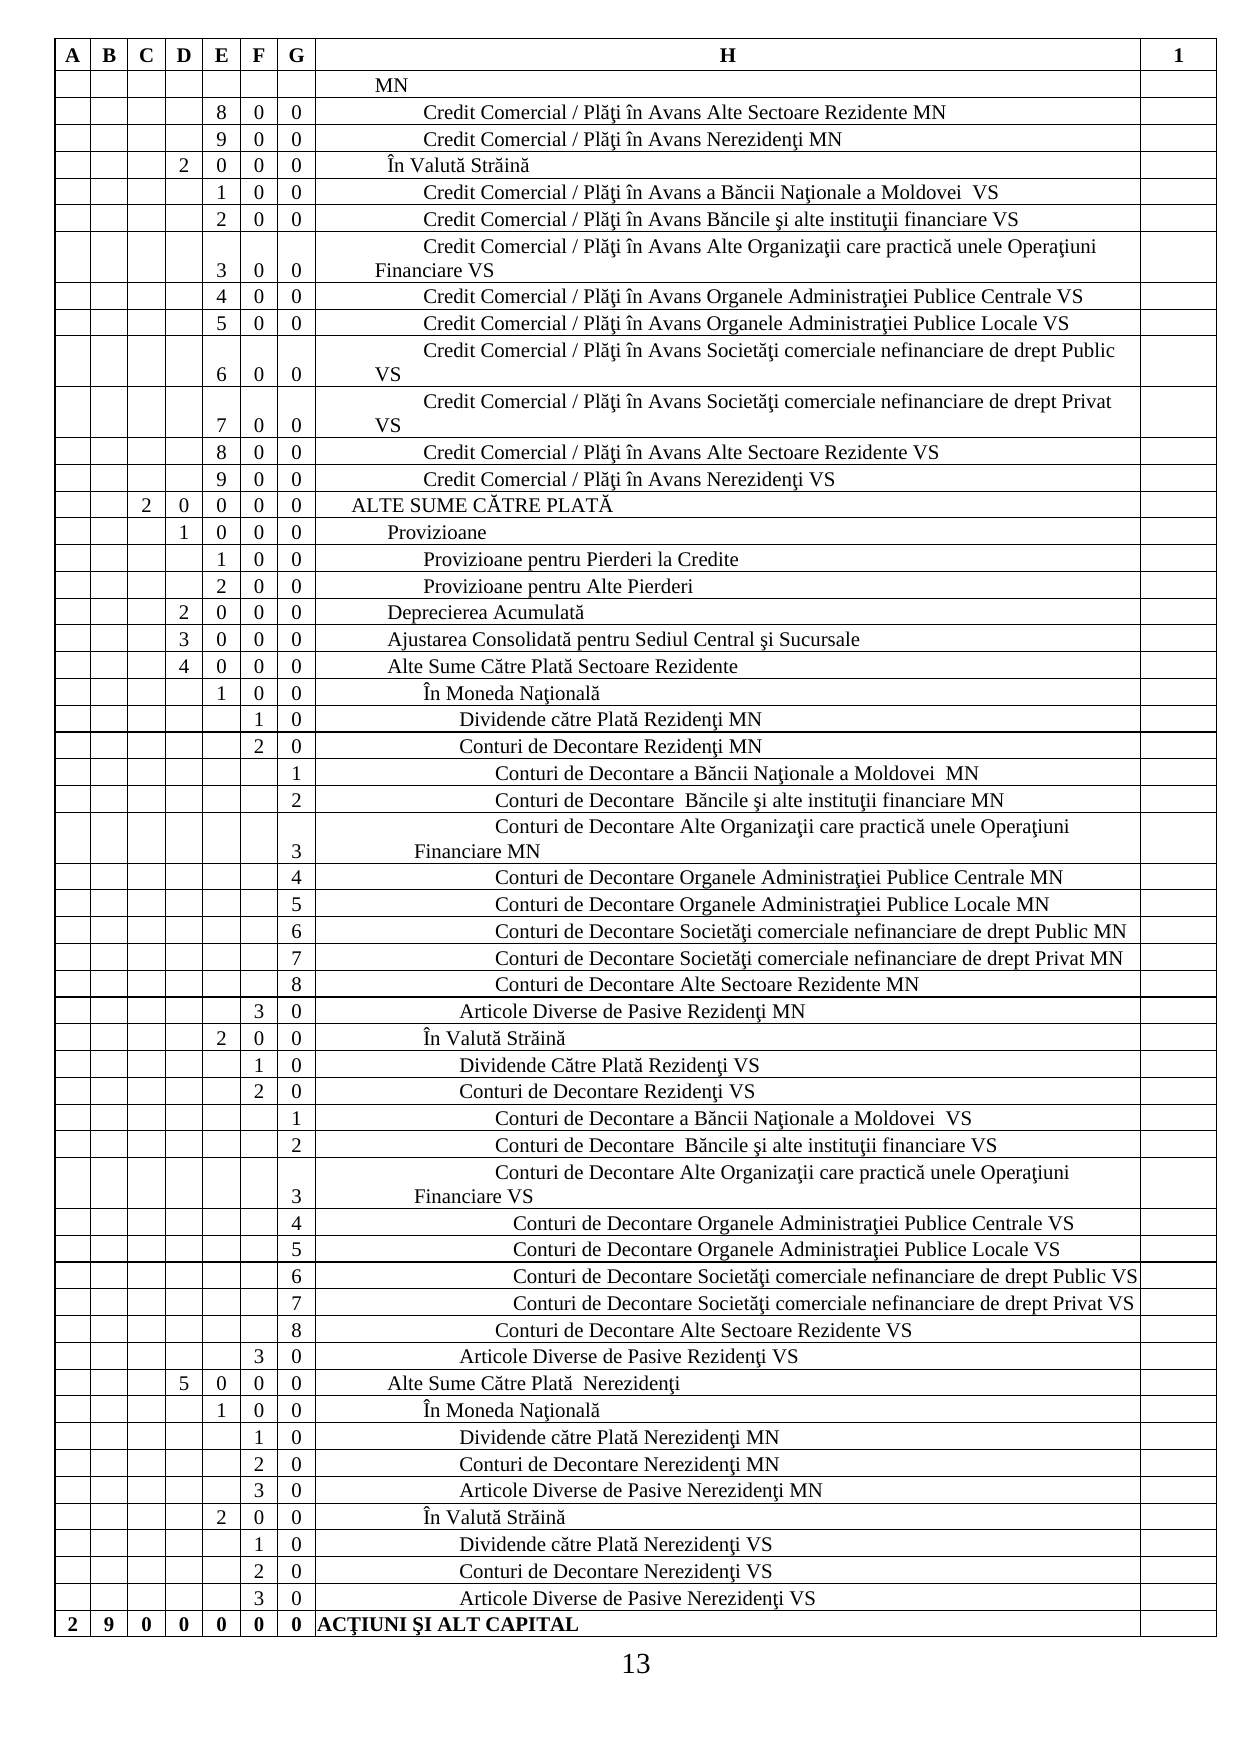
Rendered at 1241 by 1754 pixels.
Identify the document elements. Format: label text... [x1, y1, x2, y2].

table_cell În Moneda Naţională [316, 679, 1140, 705]
table_cell [1141, 205, 1216, 231]
table_cell Conturi de Decontare Băncile şi alte instituţii financiare MN [316, 786, 1140, 812]
table_cell [128, 706, 165, 731]
table_cell [203, 1078, 240, 1103]
table_cell 0 [278, 232, 315, 282]
table_cell 1 [278, 1105, 315, 1130]
table_cell [128, 1450, 165, 1476]
table_cell [166, 545, 202, 571]
table_cell [128, 733, 165, 758]
table_cell [1141, 232, 1216, 282]
table_cell 0 [278, 1370, 315, 1395]
table_cell [166, 864, 202, 889]
table_cell Credit Comercial / Plăţi în Avans Societăţi comerciale nefinanciare de drept Privat VS [316, 387, 1140, 437]
table_cell 0 [278, 98, 315, 124]
table_cell [91, 971, 127, 996]
table_cell Articole Diverse de Pasive Nerezidenţi VS [316, 1584, 1140, 1609]
table_cell [91, 864, 127, 889]
table_cell [56, 1316, 90, 1342]
table_cell 0 [203, 599, 240, 624]
table_cell [128, 917, 165, 943]
table_cell [91, 179, 127, 204]
table_cell [91, 1423, 127, 1449]
table_cell [91, 1024, 127, 1050]
table_cell [56, 438, 90, 464]
table_cell [166, 1236, 202, 1261]
table_cell [128, 283, 165, 308]
table_cell [91, 625, 127, 651]
table_cell 2 [203, 572, 240, 598]
table_cell [91, 1530, 127, 1556]
table_cell [1141, 625, 1216, 651]
table_cell 0 [166, 492, 202, 517]
table_cell 0 [278, 465, 315, 491]
table_cell [1141, 438, 1216, 464]
table_cell [128, 71, 165, 97]
table_cell [56, 1158, 90, 1208]
table_cell [166, 1316, 202, 1342]
table_cell [91, 1131, 127, 1157]
table_cell 0 [241, 545, 277, 571]
table_cell Conturi de Decontare Rezidenţi MN [316, 733, 1140, 758]
table_cell [91, 283, 127, 308]
table_cell [91, 1078, 127, 1103]
table_cell [1141, 1504, 1216, 1529]
table_cell [241, 1263, 277, 1288]
table_cell 8 [278, 971, 315, 996]
table_cell [128, 310, 165, 335]
table_cell 0 [241, 625, 277, 651]
table_cell 0 [278, 706, 315, 731]
table_cell 0 [278, 125, 315, 151]
table_cell 0 [278, 283, 315, 308]
table_cell [1141, 733, 1216, 758]
table_cell [166, 944, 202, 970]
table_cell [1141, 387, 1216, 437]
table_cell [128, 599, 165, 624]
table_cell [1141, 1530, 1216, 1556]
table_cell [166, 1477, 202, 1502]
table_cell [1141, 1557, 1216, 1583]
table_cell [1141, 336, 1216, 386]
table_cell [166, 917, 202, 943]
table_cell 5 [166, 1370, 202, 1395]
table_cell [91, 759, 127, 785]
table_cell [128, 1477, 165, 1502]
table_cell [241, 71, 277, 97]
table_cell Conturi de Decontare Rezidenţi VS [316, 1078, 1140, 1103]
table_cell 0 [203, 625, 240, 651]
table_cell Provizioane pentru Pierderi la Credite [316, 545, 1140, 571]
table_cell [166, 1105, 202, 1130]
table_cell [203, 813, 240, 863]
table_cell [56, 1236, 90, 1261]
table_cell [203, 733, 240, 758]
table_cell [203, 1343, 240, 1368]
table_cell [1141, 944, 1216, 970]
table_cell [128, 1370, 165, 1395]
table_cell Credit Comercial / Plăţi în Avans Organele Administraţiei Publice Centrale VS [316, 283, 1140, 308]
table_cell [241, 890, 277, 916]
table_cell ALTE SUME CĂTRE PLATĂ [316, 492, 1140, 517]
table_cell [91, 1557, 127, 1583]
table_cell 0 [278, 1530, 315, 1556]
table_cell 0 [241, 283, 277, 308]
table_cell 1 [278, 759, 315, 785]
table_cell [128, 1396, 165, 1422]
table_cell 4 [166, 652, 202, 678]
table_cell [56, 625, 90, 651]
table_cell [203, 864, 240, 889]
table_cell [203, 1530, 240, 1556]
table_cell [1141, 813, 1216, 863]
table_cell [91, 998, 127, 1023]
table_cell [166, 572, 202, 598]
table_cell 5 [278, 890, 315, 916]
table_cell [91, 438, 127, 464]
table_cell 0 [278, 336, 315, 386]
table_cell 2 [166, 599, 202, 624]
table_cell [203, 759, 240, 785]
table_cell [241, 1316, 277, 1342]
table_cell [1141, 1105, 1216, 1130]
table_cell [166, 205, 202, 231]
table_cell [1141, 283, 1216, 308]
table_cell [128, 1236, 165, 1261]
table_cell [1141, 1263, 1216, 1288]
table_cell [166, 125, 202, 151]
table_cell [166, 706, 202, 731]
table_cell Conturi de Decontare Organele Administraţiei Publice Centrale MN [316, 864, 1140, 889]
table_cell [203, 971, 240, 996]
table_cell [203, 1584, 240, 1609]
table_cell [91, 1396, 127, 1422]
table_cell 0 [203, 492, 240, 517]
table_cell [1141, 706, 1216, 731]
table_cell [166, 232, 202, 282]
table_cell [56, 944, 90, 970]
table_cell Conturi de Decontare Alte Organizaţii care practică unele Operaţiuni Financiare MN [316, 813, 1140, 863]
table_cell 0 [241, 652, 277, 678]
table_cell [166, 786, 202, 812]
table_cell [1141, 1370, 1216, 1395]
table_cell [56, 1078, 90, 1103]
table_cell [56, 125, 90, 151]
table_cell [128, 465, 165, 491]
table_cell [91, 599, 127, 624]
table_cell [91, 336, 127, 386]
table_cell [241, 759, 277, 785]
table_cell [1141, 917, 1216, 943]
table_cell Conturi de Decontare a Băncii Naţionale a Moldovei MN [316, 759, 1140, 785]
table_cell [1141, 599, 1216, 624]
table_cell 3 [278, 1158, 315, 1208]
table_cell [91, 572, 127, 598]
table_cell [56, 336, 90, 386]
table_cell 0 [278, 599, 315, 624]
table_cell [91, 205, 127, 231]
table_header G [278, 39, 315, 70]
table_cell [56, 283, 90, 308]
table_cell [56, 759, 90, 785]
table_cell [166, 998, 202, 1023]
table_cell 2 [278, 786, 315, 812]
table_cell [91, 125, 127, 151]
table_cell [203, 1557, 240, 1583]
table_cell [91, 387, 127, 437]
table_cell [56, 1504, 90, 1529]
table_cell Provizioane [316, 518, 1140, 544]
table_cell 1 [203, 179, 240, 204]
table_cell [128, 813, 165, 863]
table_cell [56, 917, 90, 943]
table_cell [128, 1209, 165, 1235]
table_cell [166, 336, 202, 386]
table_cell Conturi de Decontare Nerezidenţi MN [316, 1450, 1140, 1476]
table_cell Credit Comercial / Plăţi în Avans Nerezidenţi MN [316, 125, 1140, 151]
table_header F [241, 39, 277, 70]
table_cell [1141, 98, 1216, 124]
table_cell 0 [241, 232, 277, 282]
table_cell [1141, 1024, 1216, 1050]
table_cell 0 [203, 652, 240, 678]
table_cell 3 [241, 1584, 277, 1609]
table_cell 8 [203, 98, 240, 124]
table_cell [91, 1051, 127, 1077]
table_cell 6 [278, 917, 315, 943]
table_cell 0 [241, 1024, 277, 1050]
table_cell 0 [241, 1504, 277, 1529]
table_cell [1141, 1477, 1216, 1502]
table_cell [128, 625, 165, 651]
table_cell 0 [278, 1078, 315, 1103]
table_cell [128, 679, 165, 705]
table_cell 0 [278, 572, 315, 598]
table_cell [166, 1584, 202, 1609]
table_cell 2 [241, 1450, 277, 1476]
table_cell 2 [203, 1504, 240, 1529]
table_cell [128, 1343, 165, 1368]
table_cell [128, 1024, 165, 1050]
table_cell 5 [203, 310, 240, 335]
table_cell [56, 1450, 90, 1476]
table_cell [166, 1078, 202, 1103]
table_cell 8 [278, 1316, 315, 1342]
table_cell [91, 1370, 127, 1395]
table_cell [128, 572, 165, 598]
table_cell [128, 387, 165, 437]
table_cell [128, 1504, 165, 1529]
table_cell 2 [128, 492, 165, 517]
table_cell 0 [278, 998, 315, 1023]
table_cell Conturi de Decontare Organele Administraţiei Publice Locale MN [316, 890, 1140, 916]
table_cell [1141, 1051, 1216, 1077]
table_cell [241, 971, 277, 996]
table_cell [91, 1289, 127, 1315]
table_cell [1141, 1396, 1216, 1422]
table_cell [203, 1450, 240, 1476]
table_cell [91, 890, 127, 916]
table_cell [91, 152, 127, 177]
table_cell [166, 71, 202, 97]
table_cell 0 [278, 310, 315, 335]
table_cell 0 [241, 492, 277, 517]
table_header B [91, 39, 127, 70]
table_cell [203, 1316, 240, 1342]
table_cell 0 [241, 1370, 277, 1395]
table_cell [128, 1051, 165, 1077]
table_cell [128, 152, 165, 177]
table_cell 0 [203, 1611, 240, 1636]
table_cell 0 [278, 152, 315, 177]
table_cell 3 [166, 625, 202, 651]
table_cell [56, 971, 90, 996]
table_cell [56, 1423, 90, 1449]
table_cell [166, 98, 202, 124]
table_cell [1141, 1423, 1216, 1449]
table_cell [241, 813, 277, 863]
table_cell 0 [278, 1450, 315, 1476]
table_cell 0 [241, 679, 277, 705]
table_cell [166, 813, 202, 863]
table_cell [1141, 1131, 1216, 1157]
table_cell 0 [278, 518, 315, 544]
table_cell 5 [278, 1236, 315, 1261]
table_cell 0 [278, 179, 315, 204]
table_cell Conturi de Decontare Societăţi comerciale nefinanciare de drept Public MN [316, 917, 1140, 943]
table_cell [166, 1504, 202, 1529]
table_cell [166, 1450, 202, 1476]
table_cell 1 [203, 545, 240, 571]
table_cell [241, 1158, 277, 1208]
table_cell [241, 1131, 277, 1157]
table_cell 0 [241, 387, 277, 437]
table_cell [128, 1530, 165, 1556]
table_cell [56, 1477, 90, 1502]
table_cell [1141, 572, 1216, 598]
table_cell [128, 98, 165, 124]
table_cell Credit Comercial / Plăţi în Avans Alte Sectoare Rezidente VS [316, 438, 1140, 464]
table_header D [166, 39, 202, 70]
table_cell Ajustarea Consolidată pentru Sediul Central şi Sucursale [316, 625, 1140, 651]
table_cell [128, 438, 165, 464]
table_cell 3 [278, 813, 315, 863]
table_header C [128, 39, 165, 70]
table_cell 0 [278, 625, 315, 651]
table_cell [91, 310, 127, 335]
table_cell [203, 1477, 240, 1502]
table_cell Conturi de Decontare a Băncii Naţionale a Moldovei VS [316, 1105, 1140, 1130]
table_cell 0 [278, 1611, 315, 1636]
table_cell [166, 283, 202, 308]
table_cell 7 [278, 1289, 315, 1315]
table_cell [1141, 1584, 1216, 1609]
table_cell 0 [278, 387, 315, 437]
table_cell [56, 1024, 90, 1050]
table_cell 0 [241, 465, 277, 491]
table_cell 0 [278, 1557, 315, 1583]
table_cell [56, 813, 90, 863]
table_cell [203, 998, 240, 1023]
table_cell [1141, 492, 1216, 517]
table_cell 1 [241, 1423, 277, 1449]
table_cell [128, 1078, 165, 1103]
table_cell [203, 1423, 240, 1449]
table_cell 9 [203, 465, 240, 491]
table_cell 1 [241, 706, 277, 731]
table_cell [56, 1530, 90, 1556]
table_cell [166, 465, 202, 491]
table_cell În Valută Străină [316, 1504, 1140, 1529]
table_cell [1141, 679, 1216, 705]
table_cell [166, 179, 202, 204]
table_cell [56, 310, 90, 335]
table_cell [1141, 998, 1216, 1023]
table_cell Conturi de Decontare Societăţi comerciale nefinanciare de drept Privat MN [316, 944, 1140, 970]
table_cell [1141, 1158, 1216, 1208]
table_cell [91, 1263, 127, 1288]
table_cell [56, 572, 90, 598]
table_cell [56, 733, 90, 758]
table_cell 4 [278, 864, 315, 889]
table_cell 0 [278, 1396, 315, 1422]
table_cell [128, 1131, 165, 1157]
table_cell [203, 890, 240, 916]
table_cell [56, 71, 90, 97]
table_cell [91, 492, 127, 517]
table_cell [128, 179, 165, 204]
table_cell [56, 652, 90, 678]
table_cell 2 [278, 1131, 315, 1157]
table_cell 2 [241, 733, 277, 758]
table_cell Credit Comercial / Plăţi în Avans Societăţi comerciale nefinanciare de drept Public VS [316, 336, 1140, 386]
table_cell 0 [278, 1504, 315, 1529]
table_cell Credit Comercial / Plăţi în Avans Alte Sectoare Rezidente MN [316, 98, 1140, 124]
table_cell [166, 1209, 202, 1235]
table_cell [128, 205, 165, 231]
table_cell Credit Comercial / Plăţi în Avans Alte Organizaţii care practică unele Operaţiuni Financiare VS [316, 232, 1140, 282]
table_cell [166, 1396, 202, 1422]
table_cell 2 [56, 1611, 90, 1636]
table_cell [166, 733, 202, 758]
table_cell [128, 998, 165, 1023]
table_cell MN [316, 71, 1140, 97]
table_cell [1141, 971, 1216, 996]
table_cell [166, 1289, 202, 1315]
table_cell [128, 1423, 165, 1449]
table_cell [203, 1051, 240, 1077]
table_cell [128, 1158, 165, 1208]
table_cell [166, 1158, 202, 1208]
table_cell 0 [241, 310, 277, 335]
table_cell [128, 336, 165, 386]
table_cell Alte Sume Către Plată Sectoare Rezidente [316, 652, 1140, 678]
table_cell [166, 1131, 202, 1157]
table_cell 1 [203, 1396, 240, 1422]
table_cell [91, 1316, 127, 1342]
table_cell [1141, 71, 1216, 97]
table_cell [91, 1343, 127, 1368]
table_cell [128, 545, 165, 571]
table_cell [91, 98, 127, 124]
table_cell 0 [203, 518, 240, 544]
table_cell [56, 1209, 90, 1235]
table_cell [56, 1396, 90, 1422]
table_cell 2 [203, 205, 240, 231]
table_cell 7 [203, 387, 240, 437]
table_cell [1141, 759, 1216, 785]
table_cell 0 [278, 652, 315, 678]
table_header 1 [1141, 39, 1216, 70]
table_cell 0 [278, 733, 315, 758]
table_cell [166, 1263, 202, 1288]
table_cell [56, 1370, 90, 1395]
table_cell 0 [241, 205, 277, 231]
table_cell 0 [241, 599, 277, 624]
table_cell Articole Diverse de Pasive Nerezidenţi MN [316, 1477, 1140, 1502]
table_cell [203, 1263, 240, 1288]
table_cell [203, 786, 240, 812]
table_cell [91, 1236, 127, 1261]
table_cell Alte Sume Către Plată Nerezidenţi [316, 1370, 1140, 1395]
table_cell [128, 864, 165, 889]
table_cell În Valută Străină [316, 152, 1140, 177]
table_cell [91, 733, 127, 758]
table_cell [1141, 652, 1216, 678]
table_header H [316, 39, 1140, 70]
table_cell Conturi de Decontare Organele Administraţiei Publice Centrale VS [316, 1209, 1140, 1235]
table_cell [91, 917, 127, 943]
table_cell [56, 1584, 90, 1609]
table_cell [56, 152, 90, 177]
table_cell Credit Comercial / Plăţi în Avans Nerezidenţi VS [316, 465, 1140, 491]
table_cell 0 [203, 1370, 240, 1395]
table_cell [91, 465, 127, 491]
table_cell 0 [203, 152, 240, 177]
table_header A [56, 39, 90, 70]
table_cell [128, 652, 165, 678]
table_cell 0 [241, 125, 277, 151]
table_cell Credit Comercial / Plăţi în Avans Organele Administraţiei Publice Locale VS [316, 310, 1140, 335]
table_cell [128, 971, 165, 996]
table_cell [241, 1289, 277, 1315]
table_cell 0 [278, 438, 315, 464]
table_cell [1141, 545, 1216, 571]
table_cell Articole Diverse de Pasive Rezidenţi MN [316, 998, 1140, 1023]
table_cell [91, 786, 127, 812]
table_cell [166, 438, 202, 464]
table_cell [241, 1105, 277, 1130]
table_cell [91, 652, 127, 678]
table_cell [56, 492, 90, 517]
table_cell [166, 1024, 202, 1050]
table_cell 0 [241, 518, 277, 544]
table_cell [203, 71, 240, 97]
table_cell 0 [166, 1611, 202, 1636]
table_cell 0 [278, 1024, 315, 1050]
table_cell [56, 98, 90, 124]
table_cell Conturi de Decontare Nerezidenţi VS [316, 1557, 1140, 1583]
table_cell 1 [241, 1530, 277, 1556]
table_cell 3 [241, 1343, 277, 1368]
table_cell [56, 890, 90, 916]
table_cell [166, 1423, 202, 1449]
table_cell În Valută Străină [316, 1024, 1140, 1050]
table_cell 0 [241, 152, 277, 177]
table_cell [241, 864, 277, 889]
table_cell În Moneda Naţională [316, 1396, 1140, 1422]
table_cell [91, 813, 127, 863]
table_cell 0 [241, 179, 277, 204]
table_cell [128, 1316, 165, 1342]
table_cell [91, 944, 127, 970]
table_cell 0 [278, 1343, 315, 1368]
table_cell [241, 1236, 277, 1261]
table_cell Articole Diverse de Pasive Rezidenţi VS [316, 1343, 1140, 1368]
table_cell Provizioane pentru Alte Pierderi [316, 572, 1140, 598]
table_cell Conturi de Decontare Societăţi comerciale nefinanciare de drept Public VS [316, 1263, 1140, 1288]
table_cell [91, 71, 127, 97]
table_cell 7 [278, 944, 315, 970]
table_cell [128, 125, 165, 151]
table_cell [128, 890, 165, 916]
table_cell [1141, 1343, 1216, 1368]
table_cell [56, 1131, 90, 1157]
table_cell [203, 944, 240, 970]
table_cell [166, 1051, 202, 1077]
table_cell [1141, 1611, 1216, 1636]
table_cell 0 [241, 98, 277, 124]
table_cell Credit Comercial / Plăţi în Avans a Băncii Naţionale a Moldovei VS [316, 179, 1140, 204]
table_cell [1141, 179, 1216, 204]
table_cell [166, 1530, 202, 1556]
table_cell [56, 864, 90, 889]
table_cell [56, 387, 90, 437]
table_cell [203, 1158, 240, 1208]
table_cell 3 [241, 1477, 277, 1502]
table_cell [1141, 864, 1216, 889]
table_cell 1 [203, 679, 240, 705]
table_cell 2 [241, 1078, 277, 1103]
table_cell [56, 786, 90, 812]
table_cell [56, 998, 90, 1023]
table_cell [203, 1289, 240, 1315]
table_cell 0 [241, 1611, 277, 1636]
table_cell 0 [278, 1423, 315, 1449]
table_cell [56, 599, 90, 624]
table_cell 0 [241, 572, 277, 598]
table_cell [56, 232, 90, 282]
table_cell [241, 786, 277, 812]
table_cell [91, 706, 127, 731]
table_cell 1 [166, 518, 202, 544]
table_cell [203, 706, 240, 731]
table_cell [128, 1263, 165, 1288]
table_cell 8 [203, 438, 240, 464]
table_cell [91, 1209, 127, 1235]
table_cell Credit Comercial / Plăţi în Avans Băncile şi alte instituţii financiare VS [316, 205, 1140, 231]
table_cell [56, 1289, 90, 1315]
table_cell 0 [278, 492, 315, 517]
table_cell 0 [278, 1051, 315, 1077]
table_cell 0 [278, 205, 315, 231]
table_cell [166, 387, 202, 437]
table_cell [128, 1584, 165, 1609]
table_cell 9 [91, 1611, 127, 1636]
table_cell [91, 1105, 127, 1130]
table_cell [203, 1105, 240, 1130]
table_cell [1141, 1316, 1216, 1342]
table_cell 0 [241, 1396, 277, 1422]
table_cell [166, 890, 202, 916]
table_cell [56, 1105, 90, 1130]
table_cell [56, 1051, 90, 1077]
table_cell [128, 1289, 165, 1315]
table_cell [91, 1450, 127, 1476]
table_cell 6 [203, 336, 240, 386]
table_cell [56, 1557, 90, 1583]
table_cell [278, 71, 315, 97]
table_cell [56, 205, 90, 231]
table_cell [91, 679, 127, 705]
table_cell 2 [203, 1024, 240, 1050]
table_cell 3 [241, 998, 277, 1023]
table_cell 0 [241, 438, 277, 464]
table_cell [1141, 152, 1216, 177]
table_cell [91, 1584, 127, 1609]
table_cell Dividende către Plată Rezidenţi MN [316, 706, 1140, 731]
table_cell [56, 1263, 90, 1288]
table_cell [241, 1209, 277, 1235]
table_cell 4 [278, 1209, 315, 1235]
table_cell Conturi de Decontare Alte Sectoare Rezidente VS [316, 1316, 1140, 1342]
table_cell [1141, 518, 1216, 544]
table_cell [91, 1477, 127, 1502]
table_cell [203, 1131, 240, 1157]
table_cell Conturi de Decontare Societăţi comerciale nefinanciare de drept Privat VS [316, 1289, 1140, 1315]
table_cell [203, 1236, 240, 1261]
table_cell 0 [128, 1611, 165, 1636]
table_cell [128, 759, 165, 785]
table_cell [56, 706, 90, 731]
table_cell [241, 917, 277, 943]
table_cell 2 [241, 1557, 277, 1583]
table_cell 0 [241, 336, 277, 386]
table_cell [1141, 310, 1216, 335]
table_cell [56, 465, 90, 491]
table_cell [128, 786, 165, 812]
table_cell [203, 917, 240, 943]
table_cell [241, 944, 277, 970]
table_cell [166, 971, 202, 996]
table_cell [1141, 786, 1216, 812]
table_cell [91, 545, 127, 571]
table_cell [1141, 1450, 1216, 1476]
table_cell [166, 310, 202, 335]
table_cell [56, 1343, 90, 1368]
table_cell 2 [166, 152, 202, 177]
table_cell [128, 944, 165, 970]
table_cell [166, 759, 202, 785]
table_cell 0 [278, 1584, 315, 1609]
table_cell [1141, 125, 1216, 151]
table_cell [166, 1557, 202, 1583]
table_cell [91, 1158, 127, 1208]
table_cell 0 [278, 679, 315, 705]
table_cell Conturi de Decontare Băncile şi alte instituţii financiare VS [316, 1131, 1140, 1157]
table_cell Conturi de Decontare Alte Organizaţii care practică unele Operaţiuni Financiare VS [316, 1158, 1140, 1208]
table_cell [56, 679, 90, 705]
table_cell Conturi de Decontare Alte Sectoare Rezidente MN [316, 971, 1140, 996]
table_cell [56, 545, 90, 571]
table_cell 0 [278, 545, 315, 571]
table_cell Deprecierea Acumulată [316, 599, 1140, 624]
table_cell Dividende către Plată Nerezidenţi MN [316, 1423, 1140, 1449]
table_cell [1141, 890, 1216, 916]
table_cell [56, 179, 90, 204]
table_cell [128, 518, 165, 544]
table_cell [203, 1209, 240, 1235]
table_cell Dividende către Plată Nerezidenţi VS [316, 1530, 1140, 1556]
table_cell [128, 1557, 165, 1583]
table_cell [128, 232, 165, 282]
table_cell [91, 518, 127, 544]
table_cell Dividende Către Plată Rezidenţi VS [316, 1051, 1140, 1077]
table_cell [91, 232, 127, 282]
table_cell [1141, 1289, 1216, 1315]
table_cell ACŢIUNI ŞI ALT CAPITAL [316, 1611, 1140, 1636]
table_cell 4 [203, 283, 240, 308]
table_cell [166, 679, 202, 705]
table_cell Conturi de Decontare Organele Administraţiei Publice Locale VS [316, 1236, 1140, 1261]
table_cell [91, 1504, 127, 1529]
table_cell 9 [203, 125, 240, 151]
table_cell [1141, 1236, 1216, 1261]
table_cell 0 [278, 1477, 315, 1502]
table_cell [166, 1343, 202, 1368]
table_cell [1141, 1078, 1216, 1103]
table_header E [203, 39, 240, 70]
table_cell 3 [203, 232, 240, 282]
table_cell 1 [241, 1051, 277, 1077]
table_cell [1141, 465, 1216, 491]
table_cell [1141, 1209, 1216, 1235]
table_cell 6 [278, 1263, 315, 1288]
table_cell [56, 518, 90, 544]
table_cell [128, 1105, 165, 1130]
